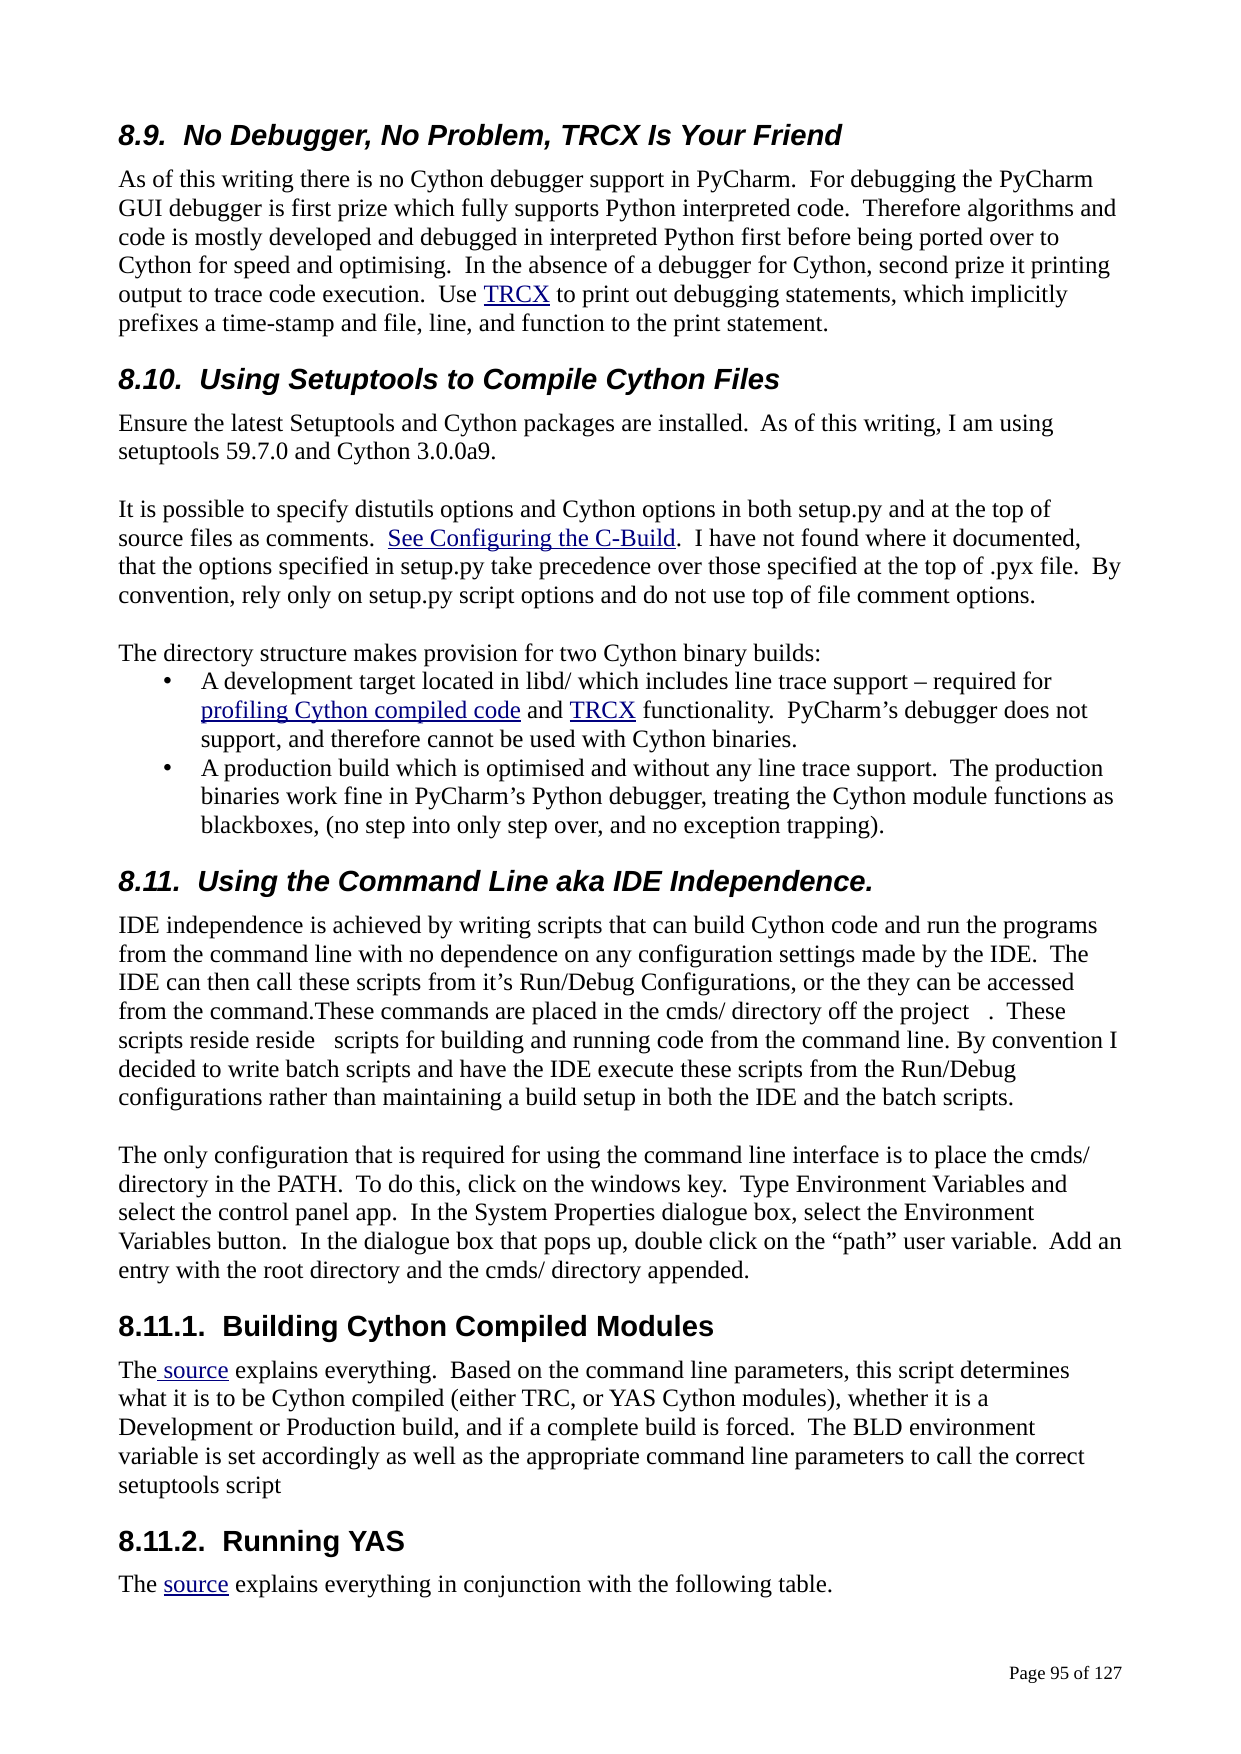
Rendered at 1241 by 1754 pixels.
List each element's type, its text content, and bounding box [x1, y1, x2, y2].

subtitle Running YAS [118, 1523, 1122, 1557]
subtitle Building Cython Compiled Modules [118, 1309, 1122, 1342]
text As of this writing there is no Cython debugger support in PyCharm. For debugging the PyCharm GUI debugger is first prize which fully supports Python interpreted code. Therefore algorithms and code is mostly developed and debugged in interpreted Python first before being ported over to Cython for speed and optimising. In the absence of a debugger for Cython, second prize it printing output to trace code execution. Use TRCX to print out debugging statements, which implicitly prefixes a time-stamp and file, line, and function to the print statement. [118, 164, 1122, 337]
subtitle No Debugger, No Problem, TRCX Is Your Friend [118, 118, 1122, 152]
subtitle Using the Command Line aka IDE Independence. [118, 864, 1122, 897]
list A production build which is optimised and without any line trace support. The production binaries work fine in PyCharm’s Python debugger, treating the Cython module functions as blackboxes, (no step into only step over, and no exception trapping). [163, 753, 1122, 839]
text The source explains everything. Based on the command line parameters, this script determines what it is to be Cython compiled (either TRC, or YAS Cython modules), whether it is a Development or Production build, and if a complete build is forced. The BLD environment variable is set accordingly as well as the appropriate command line parameters to call the correct setuptools script [118, 1355, 1122, 1498]
text The directory structure makes provision for two Cython binary builds: [118, 638, 1122, 666]
text The only configuration that is required for using the command line interface is to place the cmds/ directory in the PATH. To do this, click on the windows key. Type Environment Variables and select the control panel app. In the System Properties dialogue box, select the Environment Variables button. In the dialogue box that pops up, double click on the “path” user variable. Add an entry with the root directory and the cmds/ directory appended. [118, 1140, 1122, 1284]
list A development target located in libd/ which includes line trace support – required for profiling Cython compiled code and TRCX functionality. PyCharm’s debugger does not support, and therefore cannot be used with Cython binaries. [163, 666, 1122, 753]
subtitle Using Setuptools to Compile Cython Files [118, 362, 1122, 395]
text Ensure the latest Setuptools and Cython packages are installed. As of this writing, I am using setuptools 59.7.0 and Cython 3.0.0a9. [118, 408, 1122, 465]
text The source explains everything in conjunction with the following table. [118, 1569, 1122, 1598]
text It is possible to specify distutils options and Cython options in both setup.py and at the top of source files as comments. See Configuring the C-Build. I have not found where it documented, that the options specified in setup.py take precedence over those specified at the top of .pyx file. By convention, rely only on setup.py script options and do not use top of file comment options. [118, 494, 1122, 609]
text IDE independence is achieved by writing scripts that can build Cython code and run the programs from the command line with no dependence on any configuration settings made by the IDE. The IDE can then call these scripts from it’s Run/Debug Configurations, or the they can be accessed from the command.These commands are placed in the cmds/ directory off the project . These scripts reside reside scripts for building and running code from the command line. By convention I decided to write batch scripts and have the IDE execute these scripts from the Run/Debug configurations rather than maintaining a build setup in both the IDE and the batch scripts. [118, 910, 1122, 1111]
